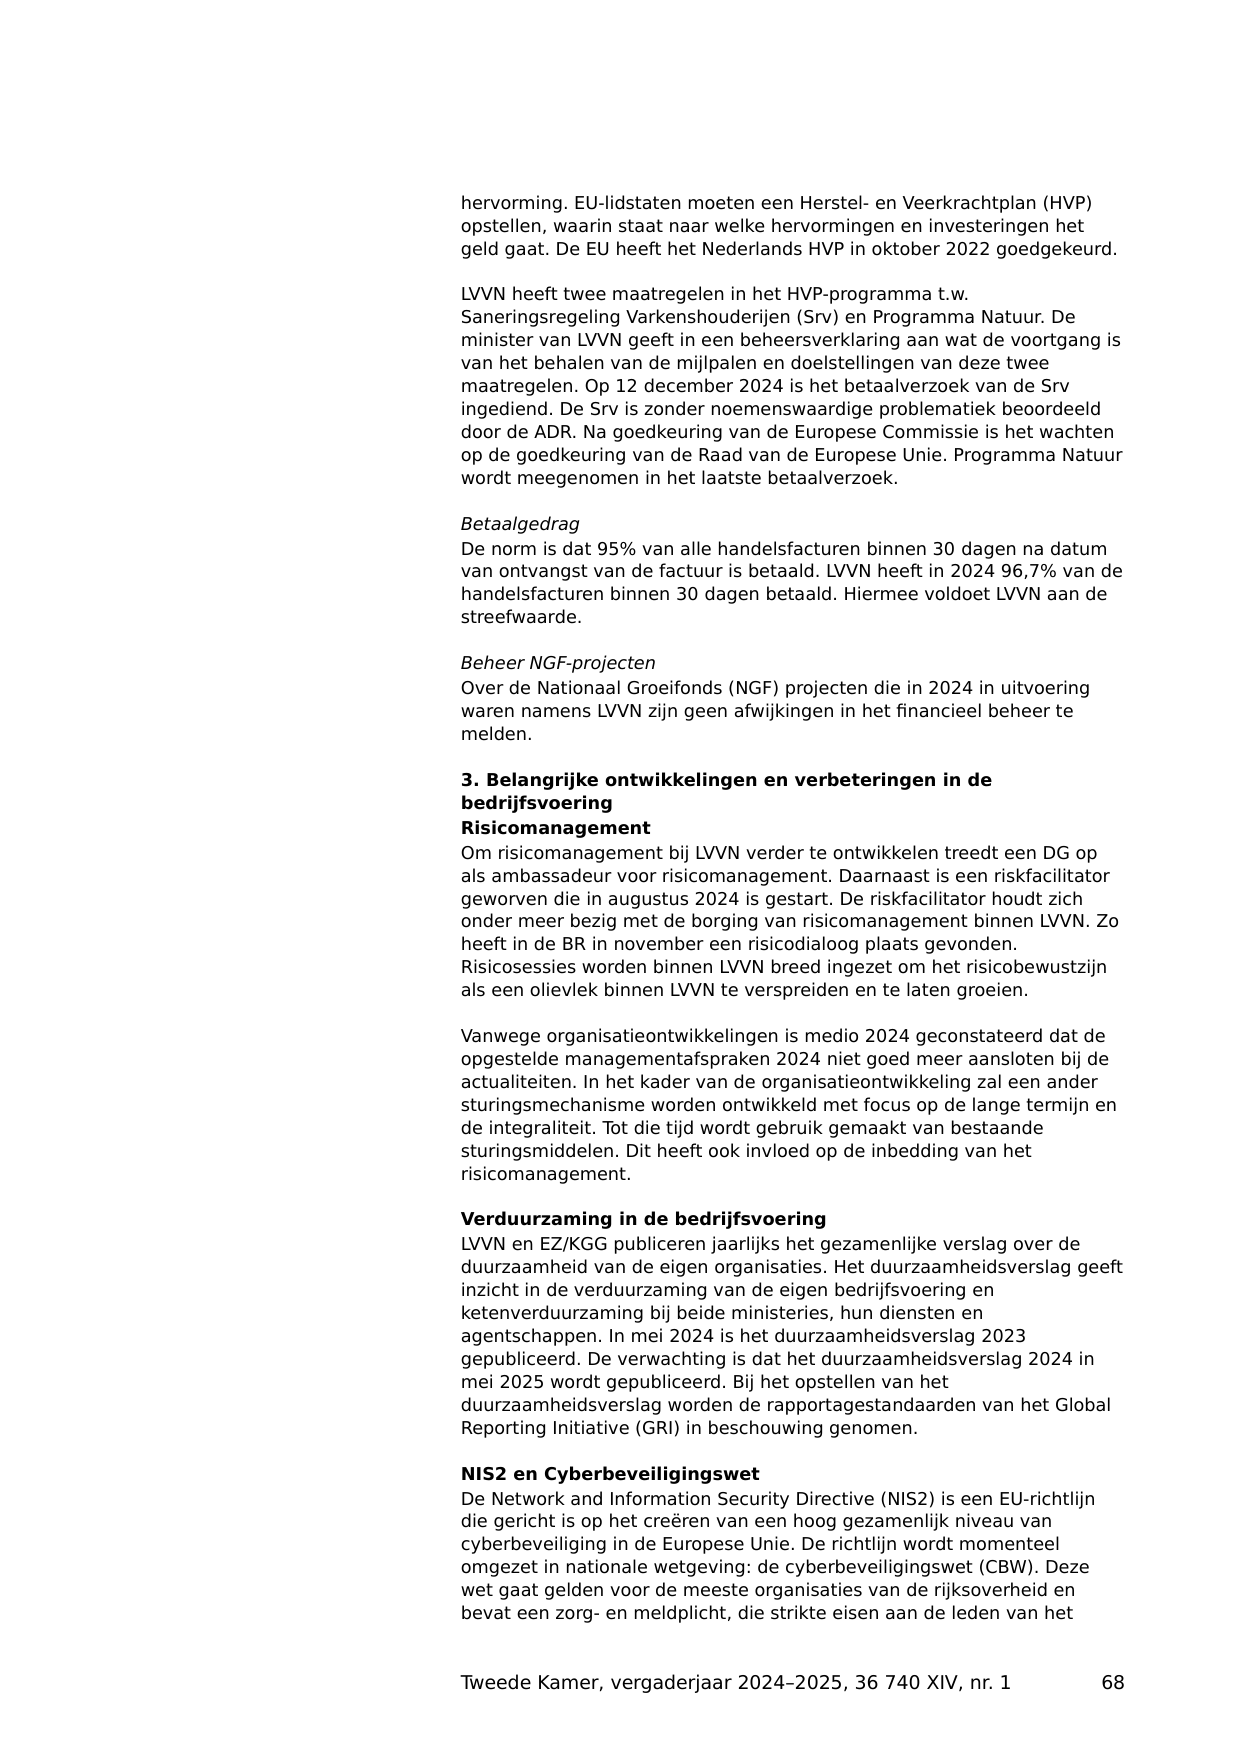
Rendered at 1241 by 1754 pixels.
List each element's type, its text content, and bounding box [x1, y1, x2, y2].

text Over de Nationaal Groeifonds (NGF) projecten die in 2024 in uitvoering waren namens LVVN zĳn geen afwĳkingen in het financieel beheer te melden. [461, 676, 1125, 745]
text De Network and Information Security Directive (NIS2) is een EU-richtlijn die gericht is op het creëren van een hoog gezamenlijk niveau van cyberbeveiliging in de Europese Unie. De richtlijn wordt momenteel omgezet in nationale wetgeving: de cyberbeveiligingswet (CBW). Deze wet gaat gelden voor de meeste organisaties van de rijksoverheid en bevat een zorg- en meldplicht, die strikte eisen aan de leden van het [461, 1487, 1125, 1624]
text hervorming. EU-lidstaten moeten een Herstel- en Veerkrachtplan (HVP) opstellen, waarin staat naar welke hervormingen en investeringen het geld gaat. De EU heeft het Nederlands HVP in oktober 2022 goedgekeurd. [461, 191, 1125, 259]
text LVVN heeft twee maatregelen in het HVP-programma t.w. Saneringsregeling Varkenshouderĳen (Srv) en Programma Natuur. De minister van LVVN geeft in een beheersverklaring aan wat de voortgang is van het behalen van de mijlpalen en doelstellingen van deze twee maatregelen. Op 12 december 2024 is het betaalverzoek van de Srv ingediend. De Srv is zonder noemenswaardige problematiek beoordeeld door de ADR. Na goedkeuring van de Europese Commissie is het wachten op de goedkeuring van de Raad van de Europese Unie. Programma Natuur wordt meegenomen in het laatste betaalverzoek. [461, 282, 1125, 489]
text Vanwege organisatieontwikkelingen is medio 2024 geconstateerd dat de opgestelde managementafspraken 2024 niet goed meer aansloten bij de actualiteiten. In het kader van de organisatieontwikkeling zal een ander sturingsmechanisme worden ontwikkeld met focus op de lange termijn en de integraliteit. Tot die tijd wordt gebruik gemaakt van bestaande sturingsmiddelen. Dit heeft ook invloed op de inbedding van het risicomanagement. [461, 1024, 1125, 1184]
text Om risicomanagement bij LVVN verder te ontwikkelen treedt een DG op als ambassadeur voor risicomanagement. Daarnaast is een riskfacilitator geworven die in augustus 2024 is gestart. De riskfacilitator houdt zich onder meer bezig met de borging van risicomanagement binnen LVVN. Zo heeft in de BR in november een risicodialoog plaats gevonden. Risicosessies worden binnen LVVN breed ingezet om het risicobewustzijn als een olievlek binnen LVVN te verspreiden en te laten groeien. [461, 841, 1125, 1001]
text De norm is dat 95% van alle handelsfacturen binnen 30 dagen na datum van ontvangst van de factuur is betaald. LVVN heeft in 2024 96,7% van de handelsfacturen binnen 30 dagen betaald. Hiermee voldoet LVVN aan de streefwaarde. [461, 537, 1125, 628]
text LVVN en EZ/KGG publiceren jaarlijks het gezamenlĳke verslag over de duurzaamheid van de eigen organisaties. Het duurzaamheidsverslag geeft inzicht in de verduurzaming van de eigen bedrĳfsvoering en ketenverduurzaming bĳ beide ministeries, hun diensten en agentschappen. In mei 2024 is het duurzaamheidsverslag 2023 gepubliceerd. De verwachting is dat het duurzaamheidsverslag 2024 in mei 2025 wordt gepubliceerd. Bĳ het opstellen van het duurzaamheidsverslag worden de rapportagestandaarden van het Global Reporting Initiative (GRI) in beschouwing genomen. [461, 1232, 1125, 1439]
text 3. Belangrĳke ontwikkelingen en verbeteringen in de bedrĳfsvoering [461, 768, 1125, 814]
text Beheer NGF-projecten [461, 651, 1125, 674]
text NIS2 en Cyberbeveiligingswet [461, 1462, 1125, 1484]
text Betaalgedrag [461, 512, 1125, 534]
text Verduurzaming in de bedrijfsvoering [461, 1207, 1125, 1230]
text Risicomanagement [461, 816, 1125, 839]
